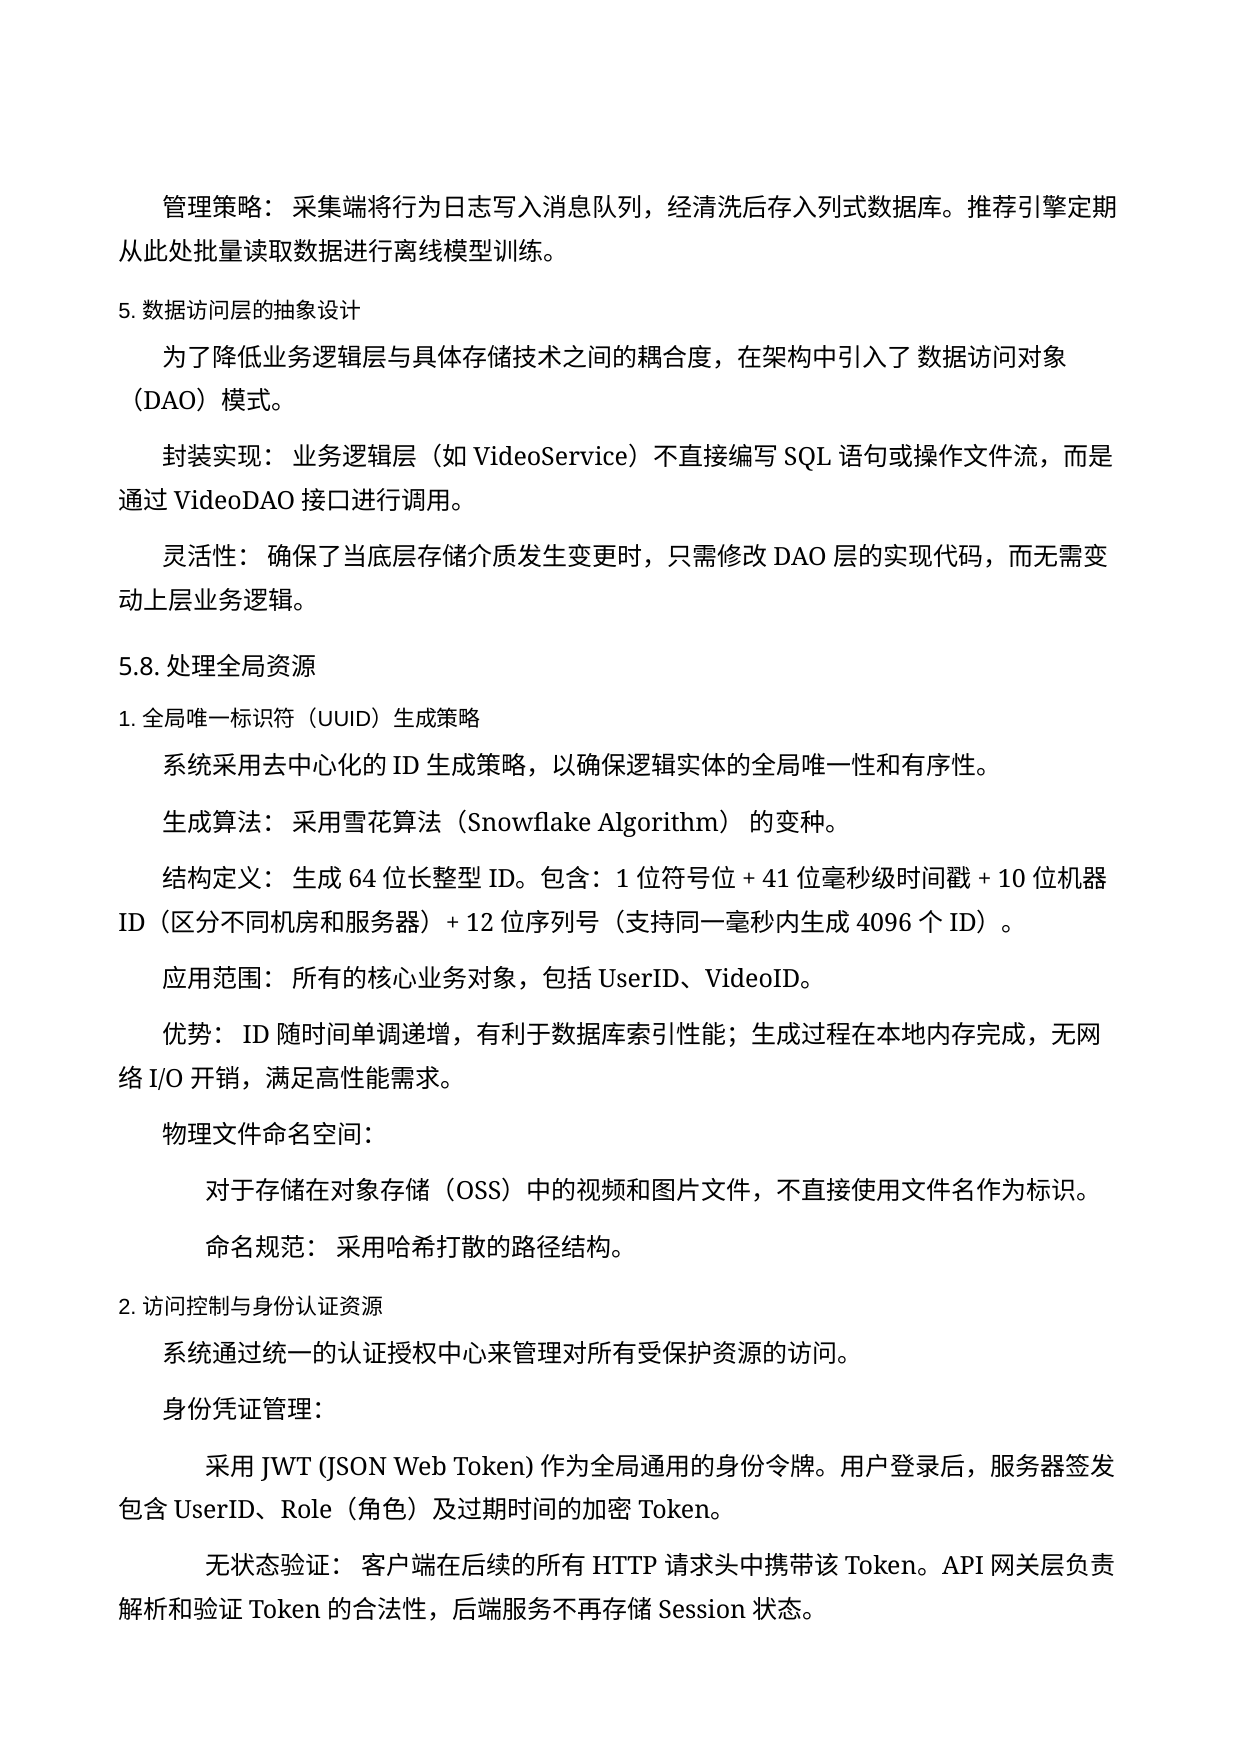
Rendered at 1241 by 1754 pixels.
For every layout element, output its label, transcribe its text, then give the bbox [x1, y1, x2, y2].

text 物理文件命名空间： [118, 1114, 1122, 1151]
text 灵活性： 确保了当底层存储介质发生变更时，只需修改 DAO 层的实现代码，而无需变动上层业务逻辑。 [118, 537, 1122, 616]
text 系统采用去中心化的 ID 生成策略，以确保逻辑实体的全局唯一性和有序性。 [118, 746, 1122, 782]
subtitle 处理全局资源 [118, 646, 1122, 682]
subtitle 数据访问层的抽象设计 [118, 293, 1122, 324]
text 对于存储在对象存储（OSS）中的视频和图片文件，不直接使用文件名作为标识。 [118, 1171, 1122, 1207]
text 为了降低业务逻辑层与具体存储技术之间的耦合度，在架构中引入了 数据访问对象（DAO）模式。 [118, 337, 1122, 417]
text 无状态验证： 客户端在后续的所有 HTTP 请求头中携带该 Token。API 网关层负责解析和验证 Token 的合法性，后端服务不再存储 Session 状态。 [118, 1546, 1122, 1625]
text 生成算法： 采用雪花算法（Snowflake Algorithm） 的变种。 [118, 802, 1122, 838]
subtitle 访问控制与身份认证资源 [118, 1289, 1122, 1321]
text 身份凭证管理： [118, 1389, 1122, 1426]
text 命名规范： 采用哈希打散的路径结构。 [118, 1227, 1122, 1263]
text 系统通过统一的认证授权中心来管理对所有受保护资源的访问。 [118, 1333, 1122, 1369]
text 应用范围： 所有的核心业务对象，包括 UserID、VideoID。 [118, 958, 1122, 994]
text 结构定义： 生成 64 位长整型 ID。包含：1 位符号位 + 41 位毫秒级时间戳 + 10 位机器 ID（区分不同机房和服务器）+ 12 位序列号（支持同一毫秒内生成 4096 个 ID）。 [118, 858, 1122, 938]
text 采用 JWT (JSON Web Token) 作为全局通用的身份令牌。用户登录后，服务器签发包含 UserID、Role（角色）及过期时间的加密 Token。 [118, 1446, 1122, 1526]
text 管理策略： 采集端将行为日志写入消息队列，经清洗后存入列式数据库。推荐引擎定期从此处批量读取数据进行离线模型训练。 [118, 188, 1122, 267]
subtitle 全局唯一标识符（UUID）生成策略 [118, 701, 1122, 733]
text 优势： ID 随时间单调递增，有利于数据库索引性能；生成过程在本地内存完成，无网络 I/O 开销，满足高性能需求。 [118, 1015, 1122, 1094]
text 封装实现： 业务逻辑层（如 VideoService）不直接编写 SQL 语句或操作文件流，而是通过 VideoDAO 接口进行调用。 [118, 437, 1122, 517]
